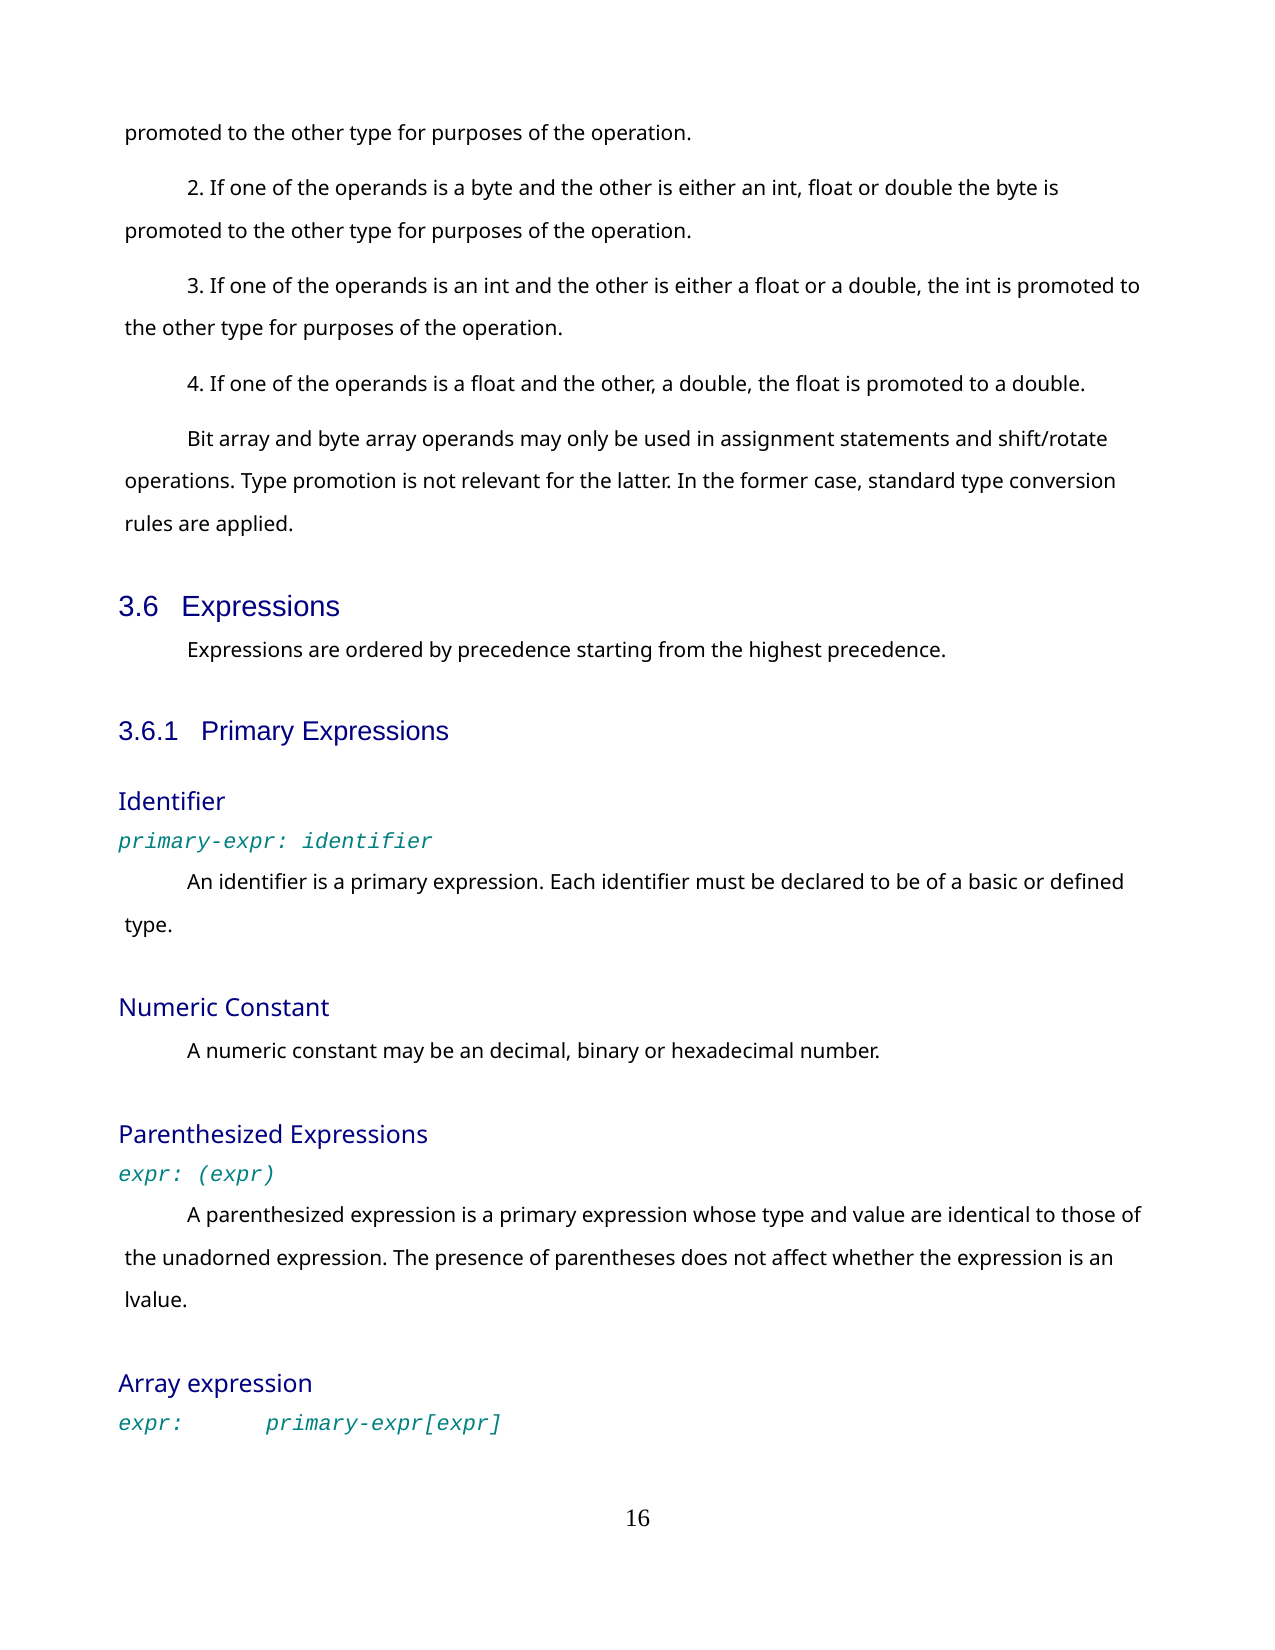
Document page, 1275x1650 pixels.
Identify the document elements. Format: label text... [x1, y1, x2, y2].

text Bit array and byte array operands may only be used in assignment statements and shift/rotate operations. Type promotion is not relevant for the latter. In the former case, standard type conversion rules are applied. [124, 424, 1157, 537]
subtitle Identifier [118, 784, 1157, 818]
text 3. If one of the operands is an int and the other is either a float or a double, the int is promoted to the other type for purposes of the operation. [124, 271, 1157, 342]
text expr: (expr) [118, 1163, 1157, 1188]
text promoted to the other type for purposes of the operation. [124, 118, 1157, 147]
text expr: primary-expr[expr] [118, 1412, 1157, 1436]
text A numeric constant may be an decimal, binary or hexadecimal number. [124, 1036, 1157, 1065]
subtitle Array expression [118, 1365, 1157, 1399]
text An identifier is a primary expression. Each identifier must be declared to be of a basic or defined type. [124, 867, 1157, 938]
subtitle Primary Expressions [118, 715, 1157, 746]
text A parenthesized expression is a primary expression whose type and value are identical to those of the unadorned expression. The presence of parentheses does not affect whether the expression is an lvalue. [124, 1200, 1157, 1314]
text primary-expr: identifier [118, 830, 1157, 855]
text Expressions are ordered by precedence starting from the highest precedence. [124, 635, 1157, 663]
subtitle Expressions [118, 589, 1157, 623]
subtitle Parenthesized Expressions [118, 1117, 1157, 1150]
text 2. If one of the operands is a byte and the other is either an int, float or double the byte is promoted to the other type for purposes of the operation. [124, 173, 1157, 244]
text 4. If one of the operands is a float and the other, a double, the float is promoted to a double. [124, 369, 1157, 397]
subtitle Numeric Constant [118, 990, 1157, 1024]
